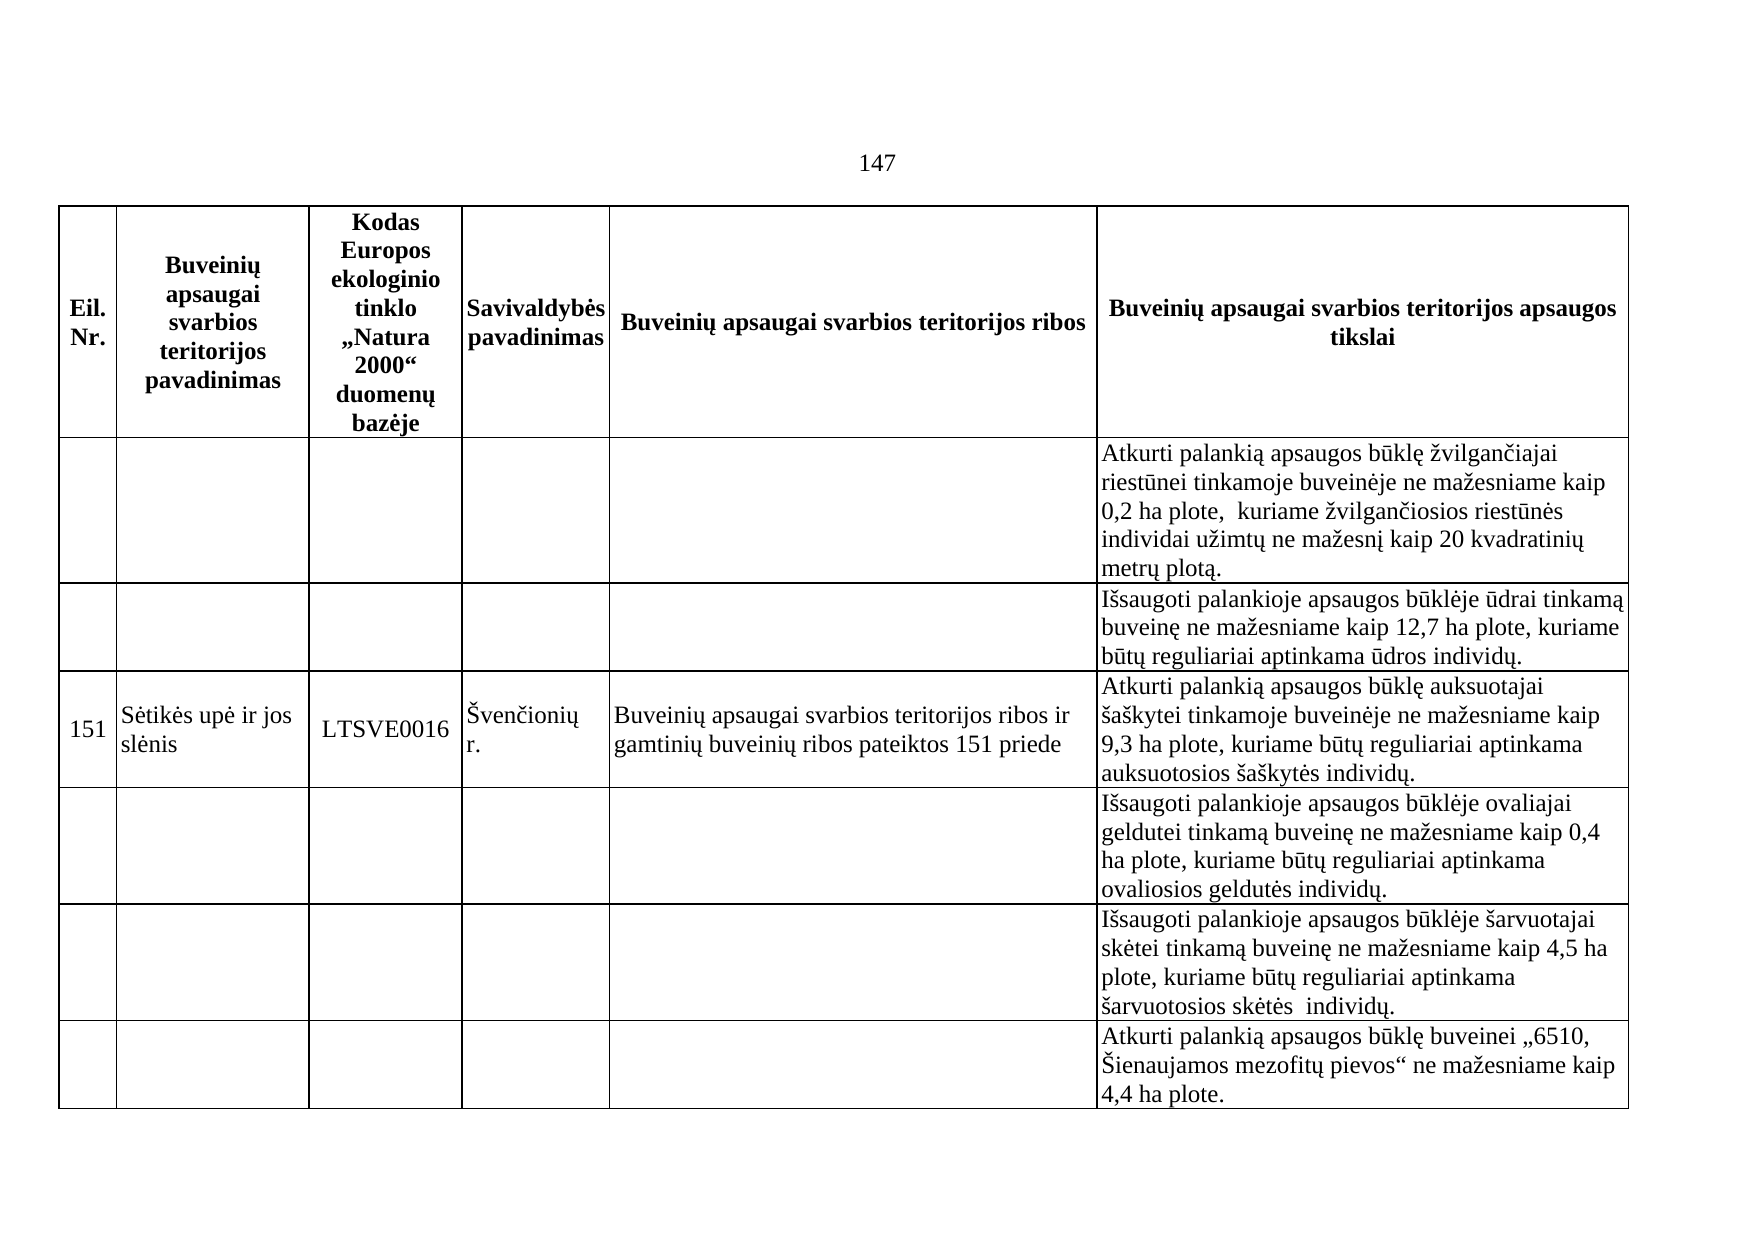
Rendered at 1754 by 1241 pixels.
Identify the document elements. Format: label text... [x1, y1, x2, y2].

table_cell Išsaugoti palankioje apsaugos būklėje šarvuotajai skėtei tinkamą buveinę ne mažesniame kaip 4,5 ha plote, kuriame būtų reguliariai aptinkama šarvuotosios skėtės individų. [1098, 905, 1628, 1019]
table_cell LTSVE0016 [310, 672, 461, 786]
table_cell [60, 1021, 116, 1107]
table_header Eil. Nr. [60, 207, 116, 437]
table_cell [610, 438, 1096, 582]
table_cell [610, 1021, 1096, 1107]
table_cell [60, 905, 116, 1019]
table_cell Atkurti palankią apsaugos būklę auksuotajai šaškytei tinkamoje buveinėje ne mažesniame kaip 9,3 ha plote, kuriame būtų reguliariai aptinkama auksuotosios šaškytės individų. [1098, 672, 1628, 786]
table_cell 151 [60, 672, 116, 786]
table_cell [310, 584, 461, 670]
table_cell [610, 788, 1096, 903]
table_cell Buveinių apsaugai svarbios teritorijos ribos ir gamtinių buveinių ribos pateiktos 151 priede [610, 672, 1096, 786]
table_cell [463, 905, 609, 1019]
table_cell Sėtikės upė ir jos slėnis [117, 672, 308, 786]
table_cell [463, 788, 609, 903]
table_header Buveinių apsaugai svarbios teritorijos apsaugos tikslai [1098, 207, 1628, 437]
table_cell Atkurti palankią apsaugos būklę buveinei „6510, Šienaujamos mezofitų pievos“ ne mažesniame kaip 4,4 ha plote. [1098, 1021, 1628, 1107]
table_cell Išsaugoti palankioje apsaugos būklėje ovaliajai geldutei tinkamą buveinę ne mažesniame kaip 0,4 ha plote, kuriame būtų reguliariai aptinkama ovaliosios geldutės individų. [1098, 788, 1628, 903]
table_cell [463, 584, 609, 670]
table_cell Išsaugoti palankioje apsaugos būklėje ūdrai tinkamą buveinę ne mažesniame kaip 12,7 ha plote, kuriame būtų reguliariai aptinkama ūdros individų. [1098, 584, 1628, 670]
table_header Buveinių apsaugai svarbios teritorijos pavadinimas [117, 207, 308, 437]
table_cell [463, 438, 609, 582]
table_cell [310, 438, 461, 582]
table_cell [310, 1021, 461, 1107]
table_cell [60, 584, 116, 670]
table_cell Atkurti palankią apsaugos būklę žvilgančiajai riestūnei tinkamoje buveinėje ne mažesniame kaip 0,2 ha plote, kuriame žvilgančiosios riestūnės individai užimtų ne mažesnį kaip 20 kvadratinių metrų plotą. [1098, 438, 1628, 582]
table_header Kodas Europos ekologinio tinklo „Natura 2000“ duomenų bazėje [310, 207, 461, 437]
table_cell [463, 1021, 609, 1107]
table_cell [60, 788, 116, 903]
table_cell [117, 905, 308, 1019]
table_cell [310, 905, 461, 1019]
table_header Savivaldybės pavadinimas [463, 207, 609, 437]
table_cell [310, 788, 461, 903]
table_cell [117, 1021, 308, 1107]
table_cell [610, 584, 1096, 670]
table_cell [60, 438, 116, 582]
table_cell [610, 905, 1096, 1019]
table_cell [117, 788, 308, 903]
table_header Buveinių apsaugai svarbios teritorijos ribos [610, 207, 1096, 437]
table_cell [117, 584, 308, 670]
table_cell [117, 438, 308, 582]
table_cell Švenčionių r. [463, 672, 609, 786]
